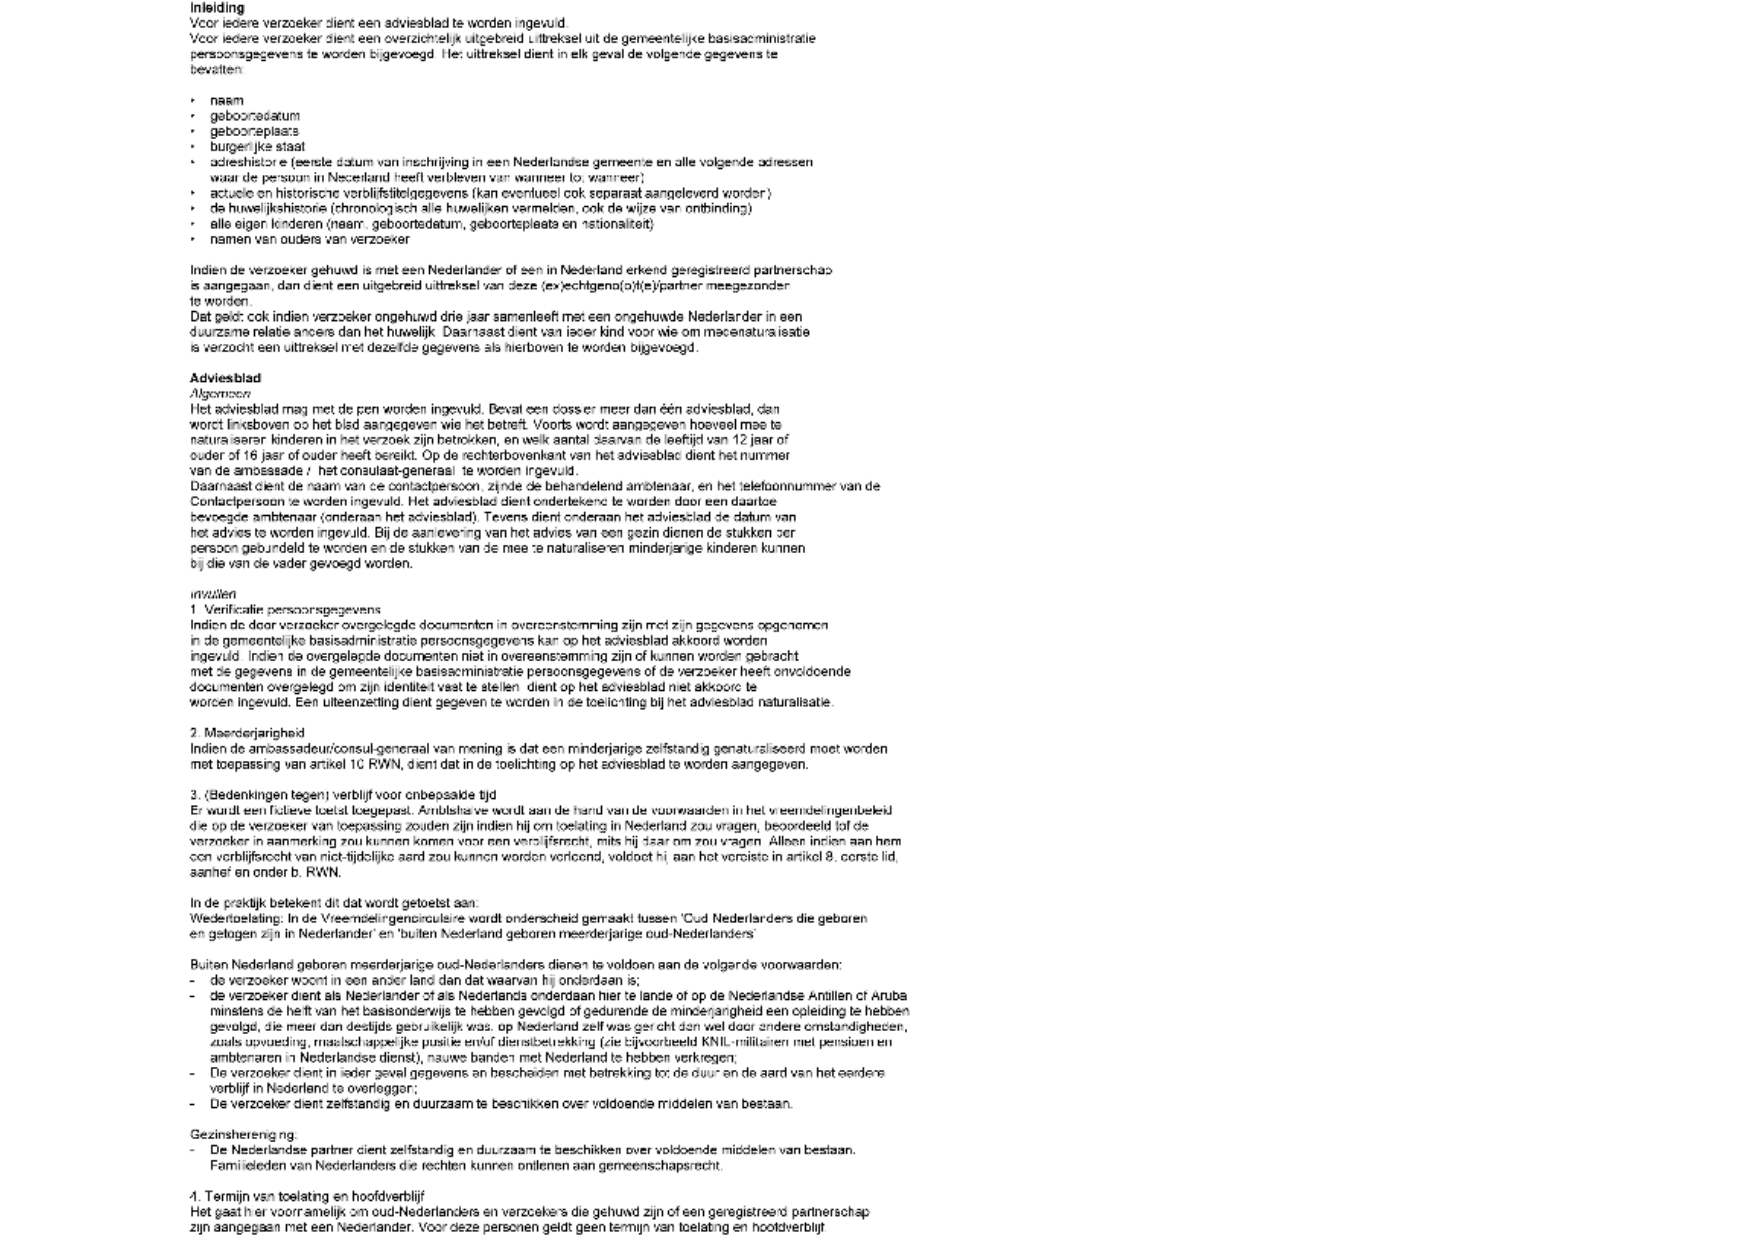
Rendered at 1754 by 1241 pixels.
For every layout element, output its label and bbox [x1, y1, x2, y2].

picture [187, 0, 1078, 1241]
